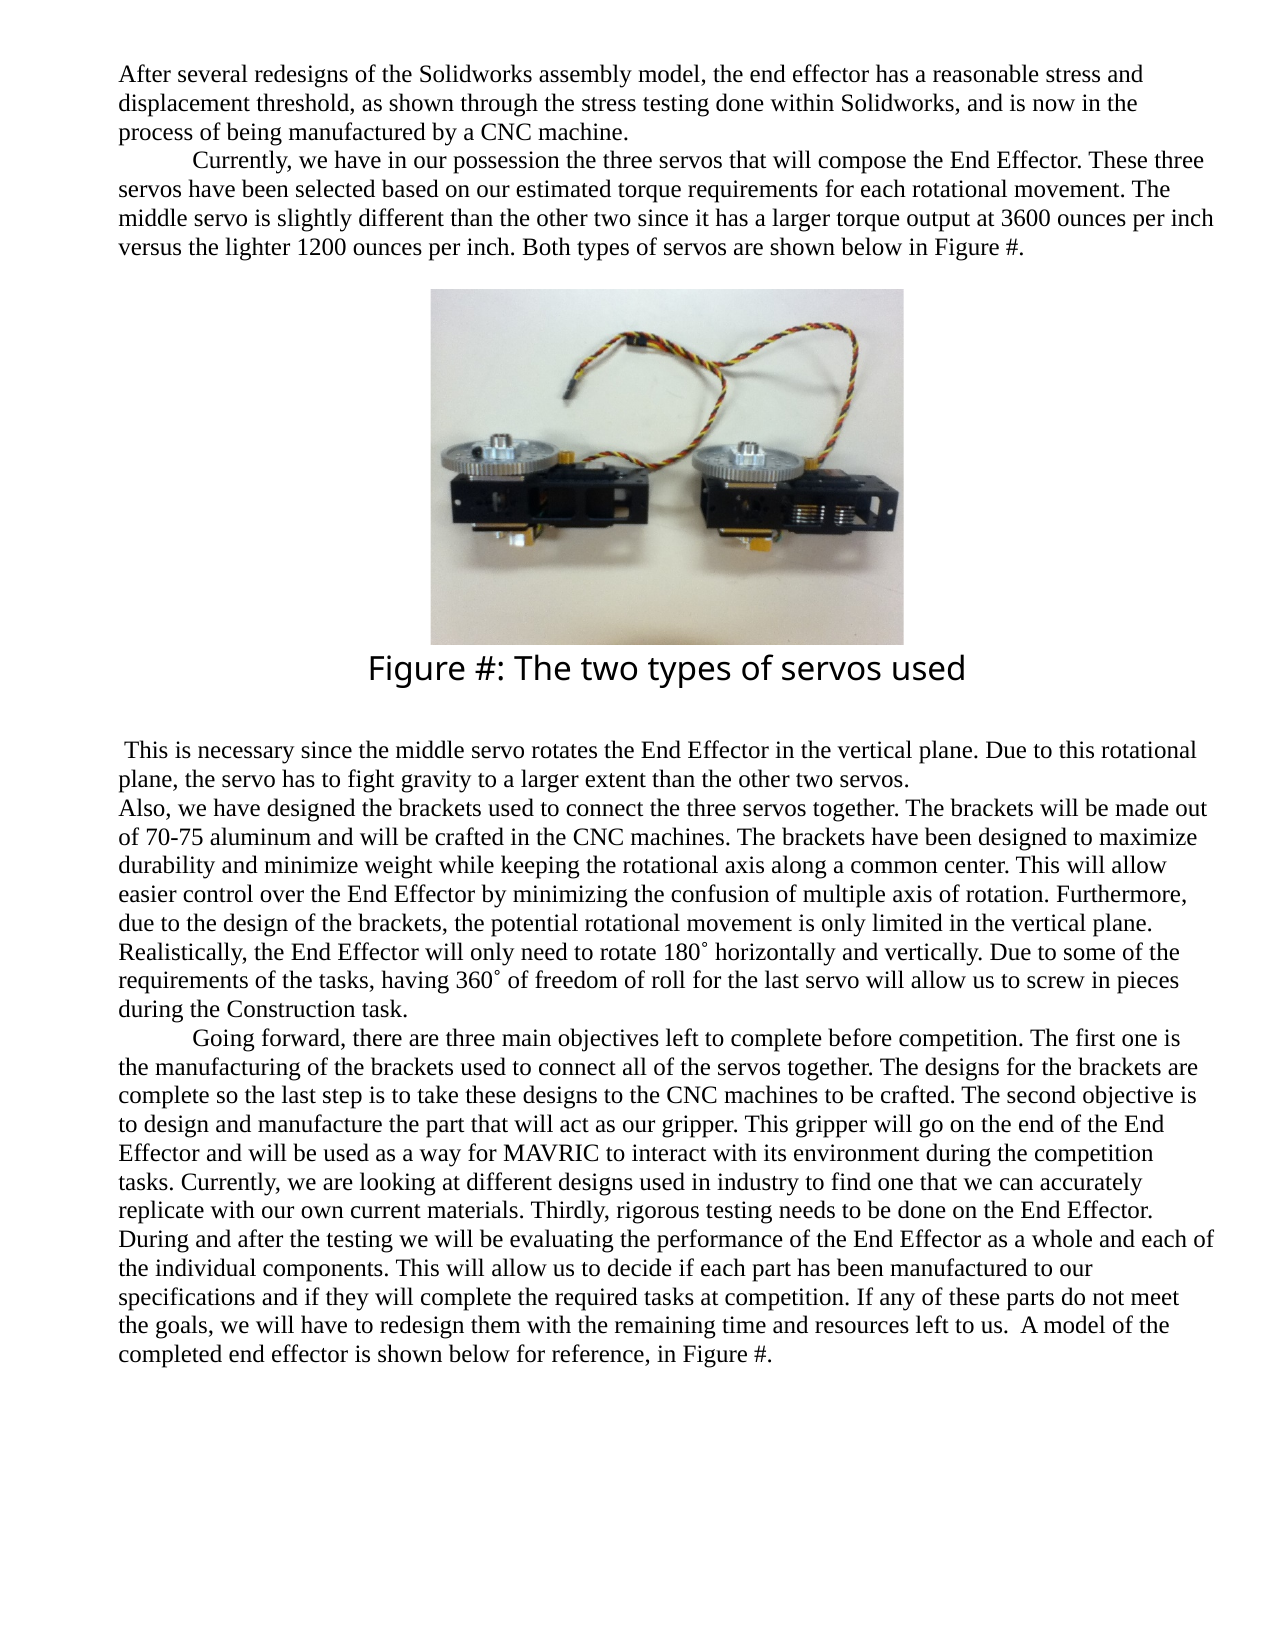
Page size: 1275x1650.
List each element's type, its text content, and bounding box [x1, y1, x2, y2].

text Going forward, there are three main objectives left to complete before competition. The first one is the manufacturing of the brackets used to connect all of the servos together. The designs for the brackets are complete so the last step is to take these designs to the CNC machines to be crafted. The second objective is to design and manufacture the part that will act as our gripper. This gripper will go on the end of the End Effector and will be used as a way for MAVRIC to interact with its environment during the competition tasks. Currently, we are looking at different designs used in industry to find one that we can accurately replicate with our own current materials. Thirdly, rigorous testing needs to be done on the End Effector. During and after the testing we will be evaluating the performance of the End Effector as a whole and each of the individual components. This will allow us to decide if each part has been manufactured to our specifications and if they will complete the required tasks at competition. If any of these parts do not meet the goals, we will have to redesign them with the remaining time and resources left to us. A model of the completed end effector is shown below for reference, in Figure #. [118, 1023, 1216, 1368]
text This is necessary since the middle servo rotates the End Effector in the vertical plane. Due to this rotational plane, the servo has to fight gravity to a larger extent than the other two servos. [118, 735, 1216, 793]
text After several redesigns of the Solidworks assembly model, the end effector has a reasonable stress and displacement threshold, as shown through the stress testing done within Solidworks, and is now in the process of being manufactured by a CNC machine. [118, 59, 1216, 145]
text Also, we have designed the brackets used to connect the three servos together. The brackets will be made out of 70-75 aluminum and will be crafted in the CNC machines. The brackets have been designed to maximize durability and minimize weight while keeping the rotational axis along a common center. This will allow easier control over the End Effector by minimizing the confusion of multiple axis of rotation. Furthermore, due to the design of the brackets, the potential rotational movement is only limited in the vertical plane. Realistically, the End Effector will only need to rotate 180˚ horizontally and vertically. Due to some of the requirements of the tasks, having 360˚ of freedom of roll for the last servo will allow us to screw in pieces during the Construction task. [118, 793, 1216, 1023]
text Currently, we have in our possession the three servos that will compose the End Effector. These three servos have been selected based on our estimated torque requirements for each rotational movement. The middle servo is slightly different than the other two since it has a larger torque output at 3600 ounces per inch versus the lighter 1200 ounces per inch. Both types of servos are shown below in Figure #. [118, 145, 1216, 260]
text Figure #: The two types of servos used [118, 644, 1216, 690]
